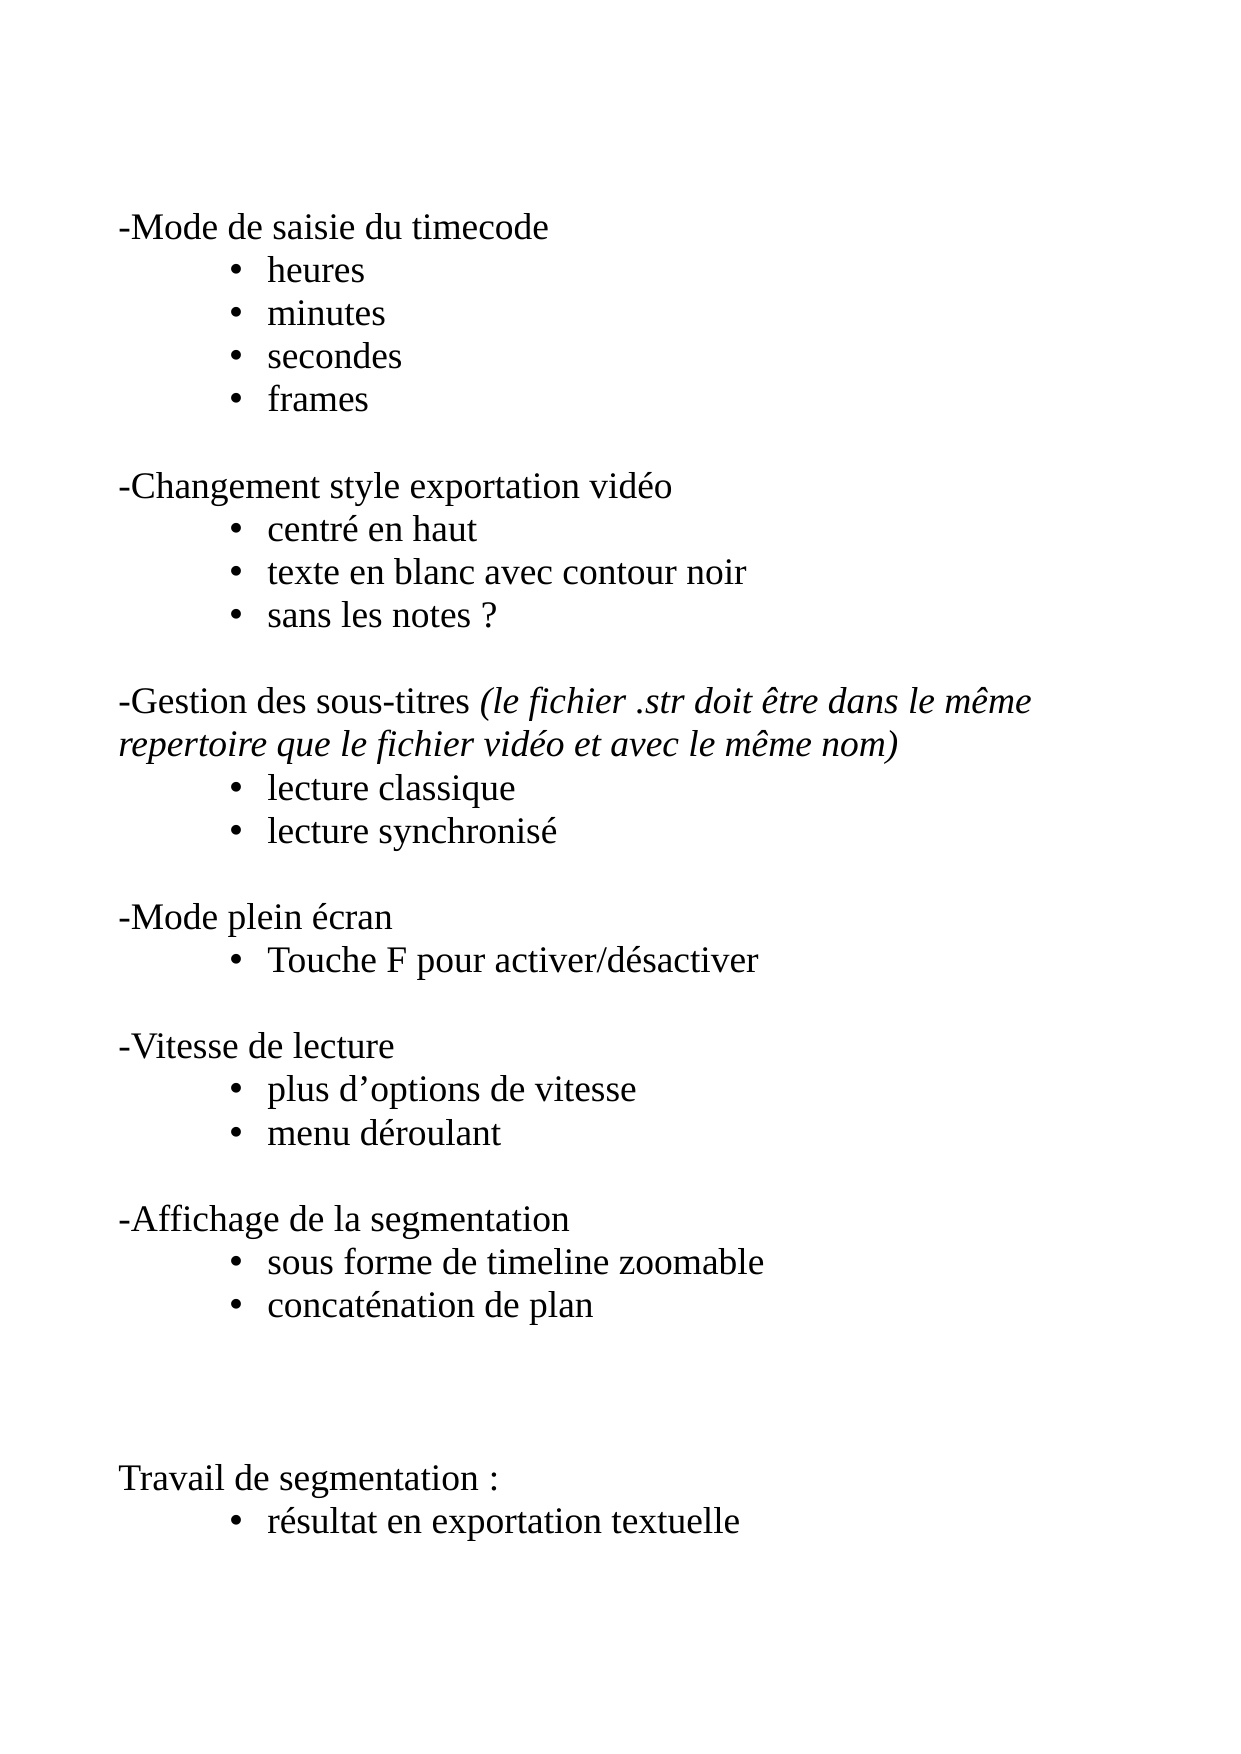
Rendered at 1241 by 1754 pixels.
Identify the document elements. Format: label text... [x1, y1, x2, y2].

list menu déroulant [229, 1110, 1122, 1153]
list texte en blanc avec contour noir [229, 549, 1122, 592]
list Touche F pour activer/désactiver [229, 937, 1122, 981]
list concaténation de plan [229, 1282, 1122, 1326]
list sans les notes ? [229, 592, 1122, 636]
list heures [229, 247, 1122, 291]
list centré en haut [229, 506, 1122, 549]
list secondes [229, 334, 1122, 377]
text Travail de segmentation : [118, 1455, 1122, 1498]
text -Mode de saisie du timecode [118, 204, 1122, 247]
list résultat en exportation textuelle [229, 1498, 1122, 1541]
list frames [229, 377, 1122, 420]
list minutes [229, 291, 1122, 334]
text -Changement style exportation vidéo [118, 463, 1122, 506]
list plus d’options de vitesse [229, 1067, 1122, 1110]
list sous forme de timeline zoomable [229, 1239, 1122, 1282]
text -Vitesse de lecture [118, 1024, 1122, 1067]
list lecture synchronisé [229, 808, 1122, 851]
list lecture classique [229, 765, 1122, 808]
text -Gestion des sous-titres (le fichier .str doit être dans le même repertoire que le fichier vidéo et avec le même nom) [118, 679, 1122, 765]
text -Mode plein écran [118, 894, 1122, 937]
text -Affichage de la segmentation [118, 1196, 1122, 1239]
